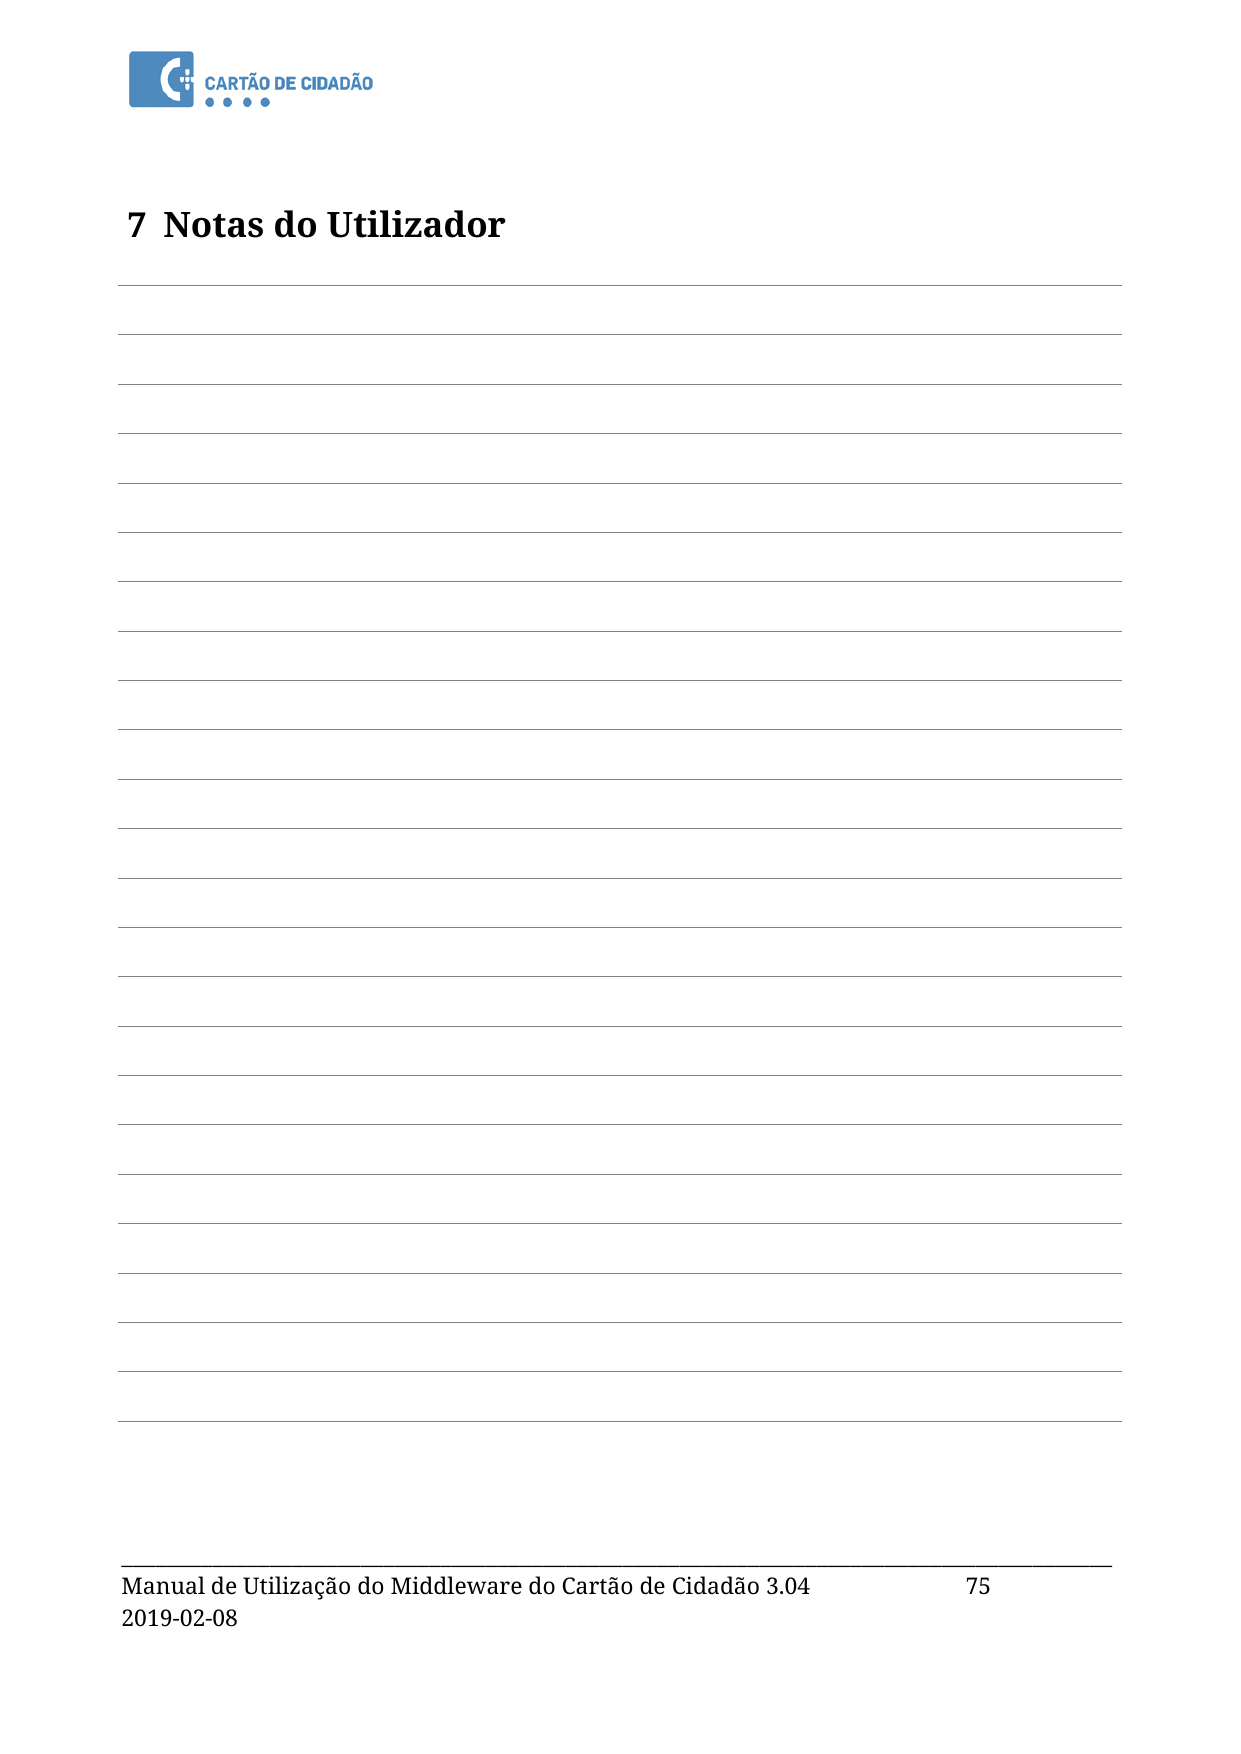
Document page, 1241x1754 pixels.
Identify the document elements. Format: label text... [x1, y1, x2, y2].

picture [127, 45, 420, 115]
subtitle Notas do Utilizador [118, 200, 1122, 248]
